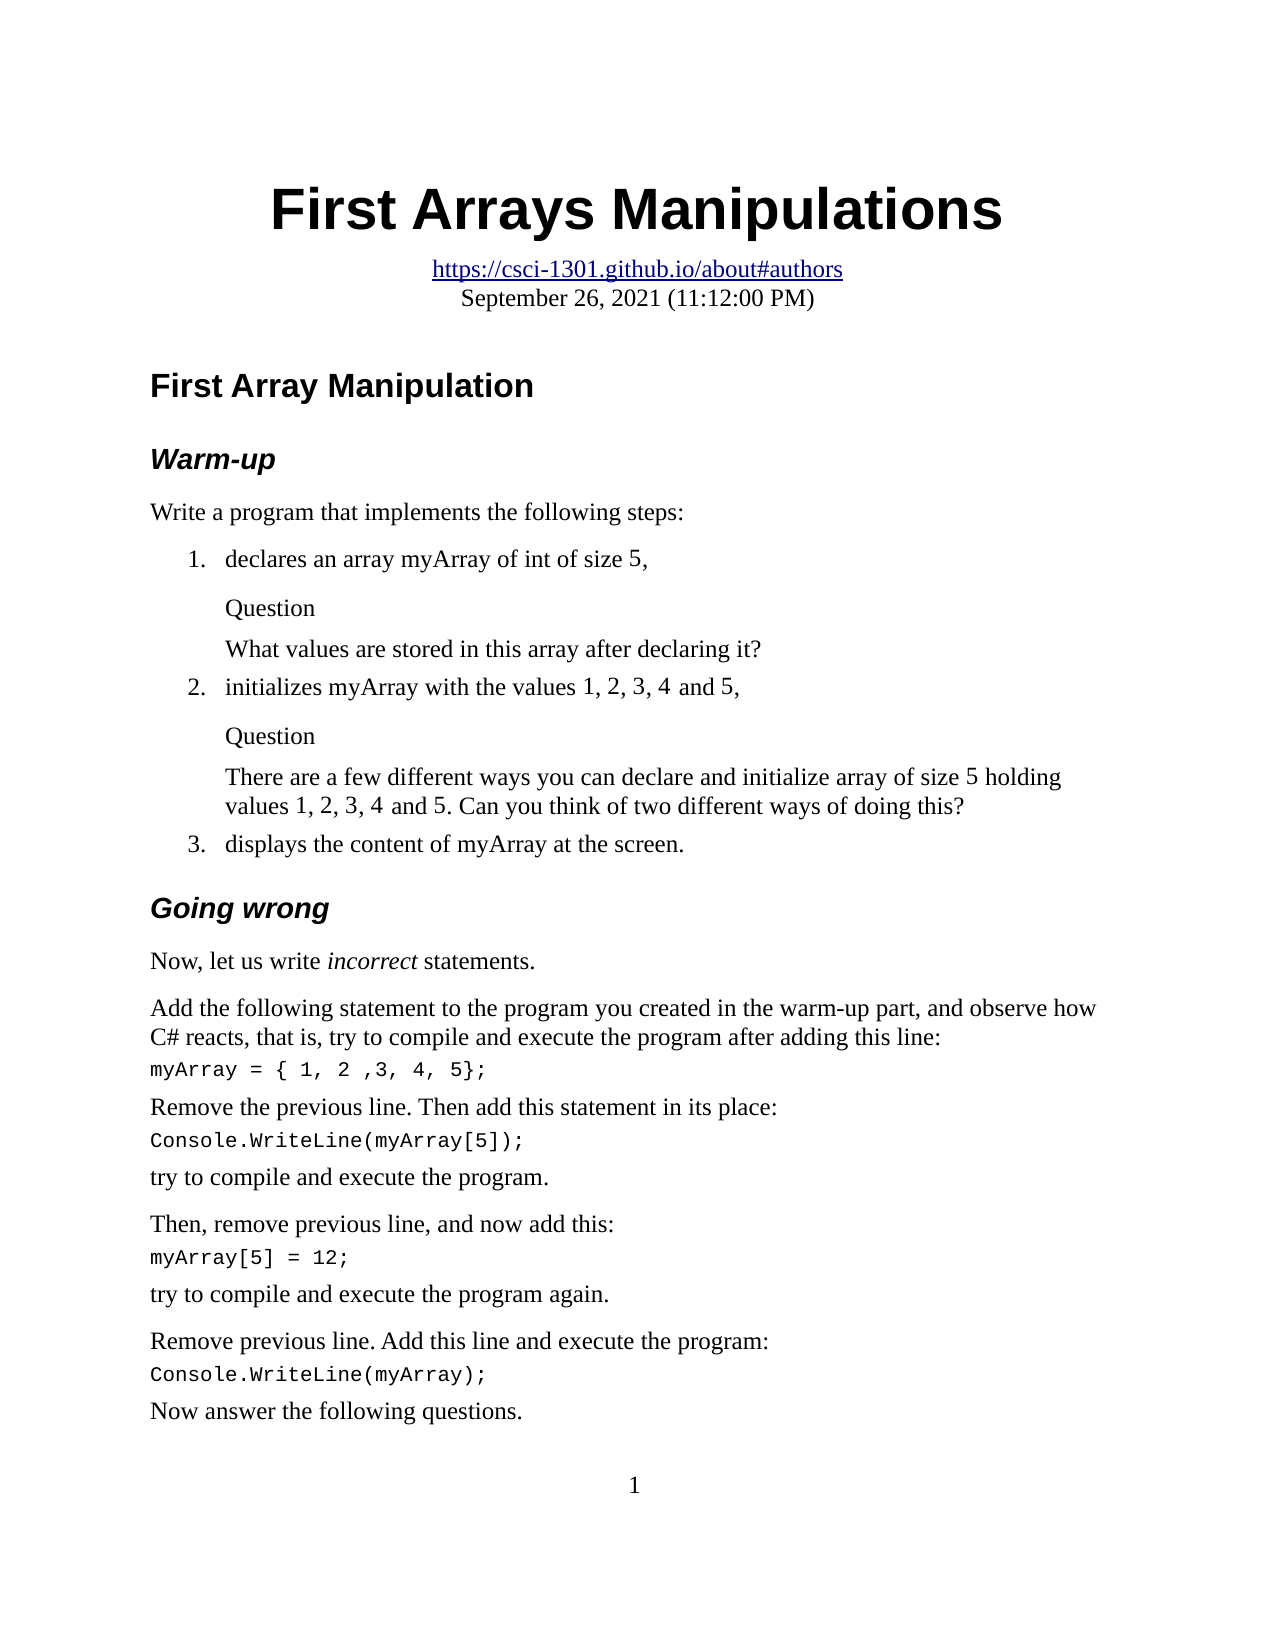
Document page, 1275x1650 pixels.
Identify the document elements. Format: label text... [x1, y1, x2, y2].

list Question [187, 593, 1125, 622]
subtitle Warm-up [150, 442, 1125, 476]
text https://csci-1301.github.io/about#authors [150, 254, 1125, 283]
text myArray = { 1, 2 ,3, 4, 5}; [150, 1059, 1125, 1083]
list declares an array myArray of int of size , [187, 544, 1125, 572]
list There are a few different ways you can declare and initialize array of size holding values , , , and . Can you think of two different ways of doing this? [187, 762, 1125, 820]
text Add the following statement to the program you created in the warm-up part, and observe how C# reacts, that is, try to compile and execute the program after adding this line: [150, 993, 1125, 1051]
title First Arrays Manipulations [150, 175, 1125, 242]
text Write a program that implements the following steps: [150, 497, 1125, 526]
text Remove previous line. Add this line and execute the program: [150, 1326, 1125, 1355]
text myArray[5] = 12; [150, 1247, 1125, 1270]
text try to compile and execute the program. [150, 1162, 1125, 1191]
text Console.WriteLine(myArray[5]); [150, 1130, 1125, 1153]
text Then, remove previous line, and now add this: [150, 1209, 1125, 1238]
text Now, let us write incorrect statements. [150, 946, 1125, 975]
text Remove the previous line. Then add this statement in its place: [150, 1092, 1125, 1121]
list displays the content of myArray at the screen. [187, 829, 1125, 857]
list initializes myArray with the values , , , and , [187, 672, 1125, 701]
subtitle Going wrong [150, 891, 1125, 925]
text try to compile and execute the program again. [150, 1279, 1125, 1308]
text Now answer the following questions. [150, 1396, 1125, 1425]
text Console.WriteLine(myArray); [150, 1364, 1125, 1387]
list Question [187, 721, 1125, 750]
subtitle First Array Manipulation [150, 366, 1125, 404]
list What values are stored in this array after declaring it? [187, 634, 1125, 663]
text September 26, 2021 (11:12:00 PM) [150, 283, 1125, 312]
